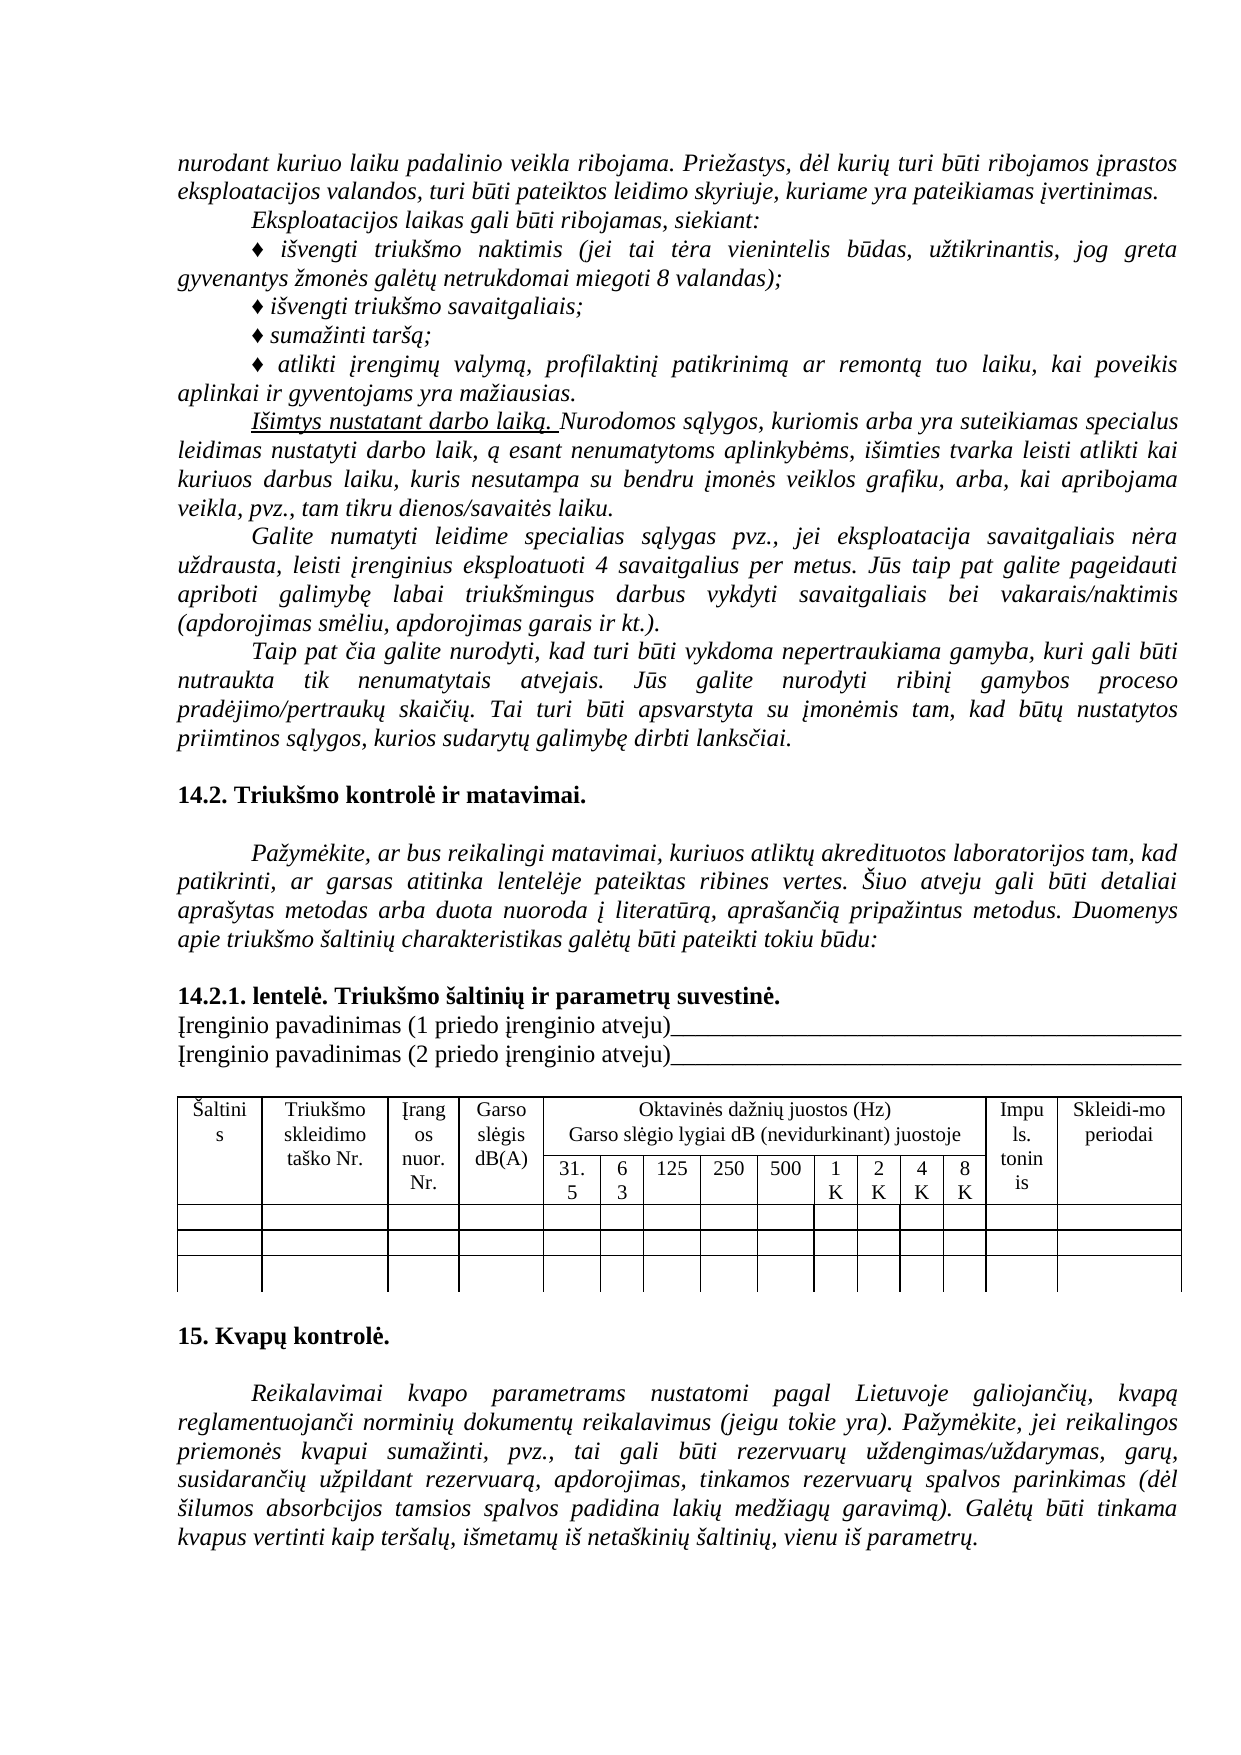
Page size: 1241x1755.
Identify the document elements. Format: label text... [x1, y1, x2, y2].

table_cell [389, 1205, 458, 1229]
text Eksploatacijos laikas gali būti ribojamas, siekiant: [177, 205, 1181, 234]
table_cell 250 [701, 1156, 757, 1204]
table_cell 31.5 [544, 1156, 600, 1204]
table_cell [701, 1205, 757, 1229]
table_cell [901, 1205, 943, 1229]
table_cell [460, 1256, 543, 1292]
text 14.2. Triukšmo kontrolė ir matavimai. [177, 780, 1181, 809]
table_cell [701, 1256, 757, 1292]
table_header Šaltinis [178, 1098, 261, 1204]
table_cell [544, 1256, 600, 1292]
table_cell [815, 1205, 857, 1229]
table_cell 125 [644, 1156, 700, 1204]
table_cell [178, 1231, 261, 1255]
text 14.2.1. lentelė. Triukšmo šaltinių ir parametrų suvestinė. [177, 981, 1181, 1010]
table_cell [601, 1231, 643, 1255]
table_cell 1K [815, 1156, 857, 1204]
table_header Skleidi-mo periodai [1058, 1098, 1181, 1204]
table_cell [178, 1205, 261, 1229]
text ♦ sumažinti taršą; [177, 320, 1181, 349]
text Taip pat čia galite nurodyti, kad turi būti vykdoma nepertraukiama gamyba, kuri gali būti nutraukta tik nenumatytais atvejais. Jūs galite nurodyti ribinį gamybos proceso pradėjimo/pertraukų skaičių. Tai turi būti apsvarstyta su įmonėmis tam, kad būtų nustatytos priimtinos sąlygos, kurios sudarytų galimybę dirbti lanksčiai. [177, 636, 1181, 751]
table_cell [1058, 1205, 1181, 1229]
table_cell [389, 1231, 458, 1255]
text ♦ atlikti įrengimų valymą, profilaktinį patikrinimą ar remontą tuo laiku, kai poveikis aplinkai ir gyventojams yra mažiausias. [177, 349, 1181, 406]
text Galite numatyti leidime specialias sąlygas pvz., jei eksploatacija savaitgaliais nėra uždrausta, leisti įrenginius eksploatuoti 4 savaitgalius per metus. Jūs taip pat galite pageidauti apriboti galimybę labai triukšmingus darbus vykdyti savaitgaliais bei vakarais/naktimis (apdorojimas smėliu, apdorojimas garais ir kt.). [177, 521, 1181, 636]
table_cell [644, 1205, 700, 1229]
table_cell [944, 1256, 985, 1292]
table_cell 2K [858, 1156, 900, 1204]
table_cell [758, 1205, 813, 1229]
text Įrenginio pavadinimas (2 priedo įrenginio atveju) [177, 1039, 1181, 1068]
table_cell 4K [901, 1156, 943, 1204]
table_cell [758, 1256, 813, 1292]
table_cell [644, 1256, 700, 1292]
table_header Impuls. toninis [987, 1098, 1057, 1204]
text Pažymėkite, ar bus reikalingi matavimai, kuriuos atliktų akredituotos laboratorijos tam, kad patikrinti, ar garsas atitinka lentelėje pateiktas ribines vertes. Šiuo atveju gali būti detaliai aprašytas metodas arba duota nuoroda į literatūrą, aprašančią pripažintus metodus. Duomenys apie triukšmo šaltinių charakteristikas galėtų būti pateikti tokiu būdu: [177, 838, 1181, 953]
table_header Oktavinės dažnių juostos (Hz) Garso slėgio lygiai dB (nevidurkinant) juostoje [544, 1098, 985, 1155]
text ♦ išvengti triukšmo savaitgaliais; [177, 291, 1181, 320]
table_cell [460, 1205, 543, 1229]
text ♦ išvengti triukšmo naktimis (jei tai tėra vienintelis būdas, užtikrinantis, jog greta gyvenantys žmonės galėtų netrukdomai miegoti 8 valandas); [177, 234, 1181, 291]
table_cell [544, 1205, 600, 1229]
table_header Garso slėgis dB(A) [460, 1098, 543, 1204]
table_cell [1058, 1256, 1181, 1292]
table_cell [858, 1256, 899, 1292]
table_cell 500 [758, 1156, 814, 1204]
table_cell [758, 1231, 813, 1255]
table_cell [263, 1256, 387, 1292]
table_cell [263, 1205, 387, 1229]
table_cell [815, 1231, 857, 1255]
table_cell [544, 1231, 600, 1255]
table_cell [987, 1231, 1057, 1255]
table_cell [987, 1205, 1057, 1229]
table_cell [858, 1205, 899, 1229]
table_cell [901, 1256, 943, 1292]
table_cell [944, 1205, 985, 1229]
table_cell [944, 1231, 985, 1255]
text Išimtys nustatant darbo laiką. Nurodomos sąlygos, kuriomis arba yra suteikiamas specialus leidimas nustatyti darbo laik, ą esant nenumatytoms aplinkybėms, išimties tvarka leisti atlikti kai kuriuos darbus laiku, kuris nesutampa su bendru įmonės veiklos grafiku, arba, kai apribojama veikla, pvz., tam tikru dienos/savaitės laiku. [177, 406, 1181, 521]
table_cell [815, 1256, 857, 1292]
text Reikalavimai kvapo parametrams nustatomi pagal Lietuvoje galiojančių, kvapą reglamentuojanči norminių dokumentų reikalavimus (jeigu tokie yra). Pažymėkite, jei reikalingos priemonės kvapui sumažinti, pvz., tai gali būti rezervuarų uždengimas/uždarymas, garų, susidarančių užpildant rezervuarą, apdorojimas, tinkamos rezervuarų spalvos parinkimas (dėl šilumos absorbcijos tamsios spalvos padidina lakių medžiagų garavimą). Galėtų būti tinkama kvapus vertinti kaip teršalų, išmetamų iš netaškinių šaltinių, vienu iš parametrų. [177, 1378, 1181, 1551]
text Įrenginio pavadinimas (1 priedo įrenginio atveju) [177, 1010, 1181, 1039]
table_cell [178, 1256, 261, 1292]
table_cell 63 [601, 1156, 643, 1204]
table_cell [901, 1231, 943, 1255]
table_header Triukšmo skleidimo taško Nr. [263, 1098, 387, 1204]
text nurodant kuriuo laiku padalinio veikla ribojama. Priežastys, dėl kurių turi būti ribojamos įprastos eksploatacijos valandos, turi būti pateiktos leidimo skyriuje, kuriame yra pateikiamas įvertinimas. [177, 148, 1181, 205]
table_cell [389, 1256, 458, 1292]
table_cell [1058, 1231, 1181, 1255]
table_cell [987, 1256, 1057, 1292]
table_cell [601, 1205, 643, 1229]
table_cell [858, 1231, 899, 1255]
table_cell [601, 1256, 643, 1292]
table_cell [263, 1231, 387, 1255]
table_cell [644, 1231, 700, 1255]
table_cell [701, 1231, 757, 1255]
table_cell [460, 1231, 543, 1255]
text 15. Kvapų kontrolė. [177, 1321, 1181, 1349]
table_cell 8K [944, 1156, 985, 1204]
table_header Įrangos nuor. Nr. [389, 1098, 458, 1204]
